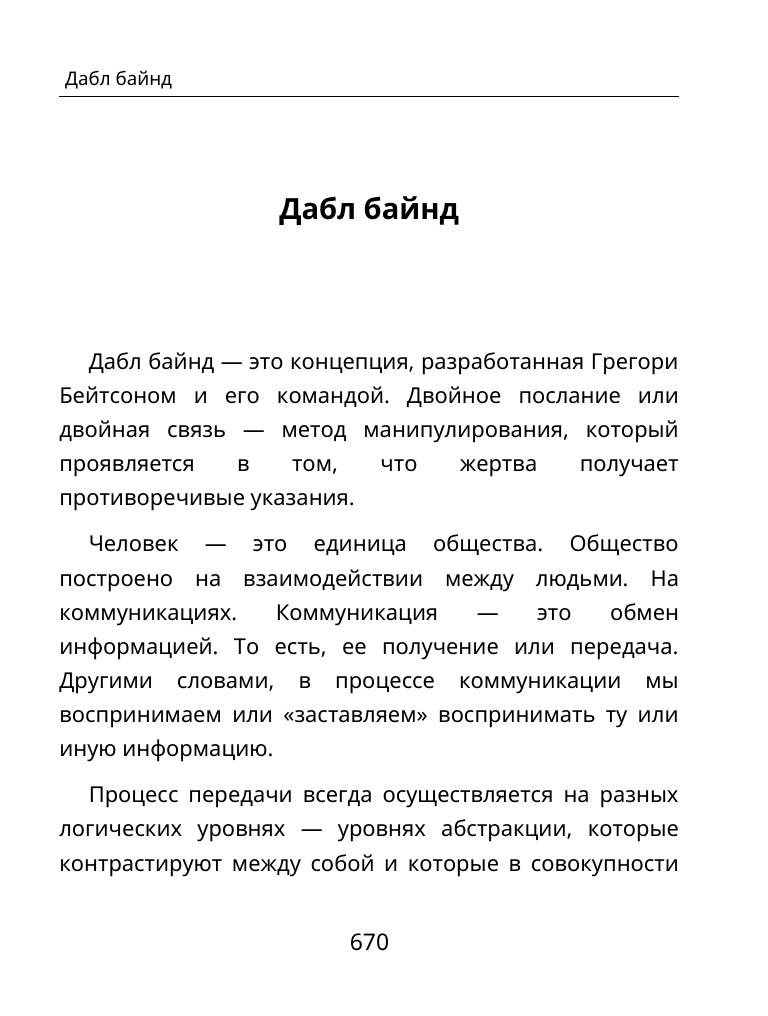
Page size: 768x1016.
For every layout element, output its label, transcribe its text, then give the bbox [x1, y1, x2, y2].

subtitle Дабл байнд [59, 185, 679, 228]
text Дабл байнд — это концепция, разработанная Грегори Бейтсоном и его командой. Двойное послание или двойная связь — метод манипулирования, который проявляется в том, что жертва получает противоречивые указания. [59, 346, 679, 512]
text Человек — это единица общества. Общество построено на взаимодействии между людьми. На коммуникациях. Коммуникация — это обмен информацией. То есть, ее получение или передача. Другими словами, в процессе коммуникации мы воспринимаем или «заставляем» воспринимать ту или иную информацию. [59, 528, 679, 763]
text Процесс передачи всегда осуществляется на разных логических уровнях — уровнях абстракции, которые контрастируют между собой и которые в совокупности [59, 779, 679, 877]
